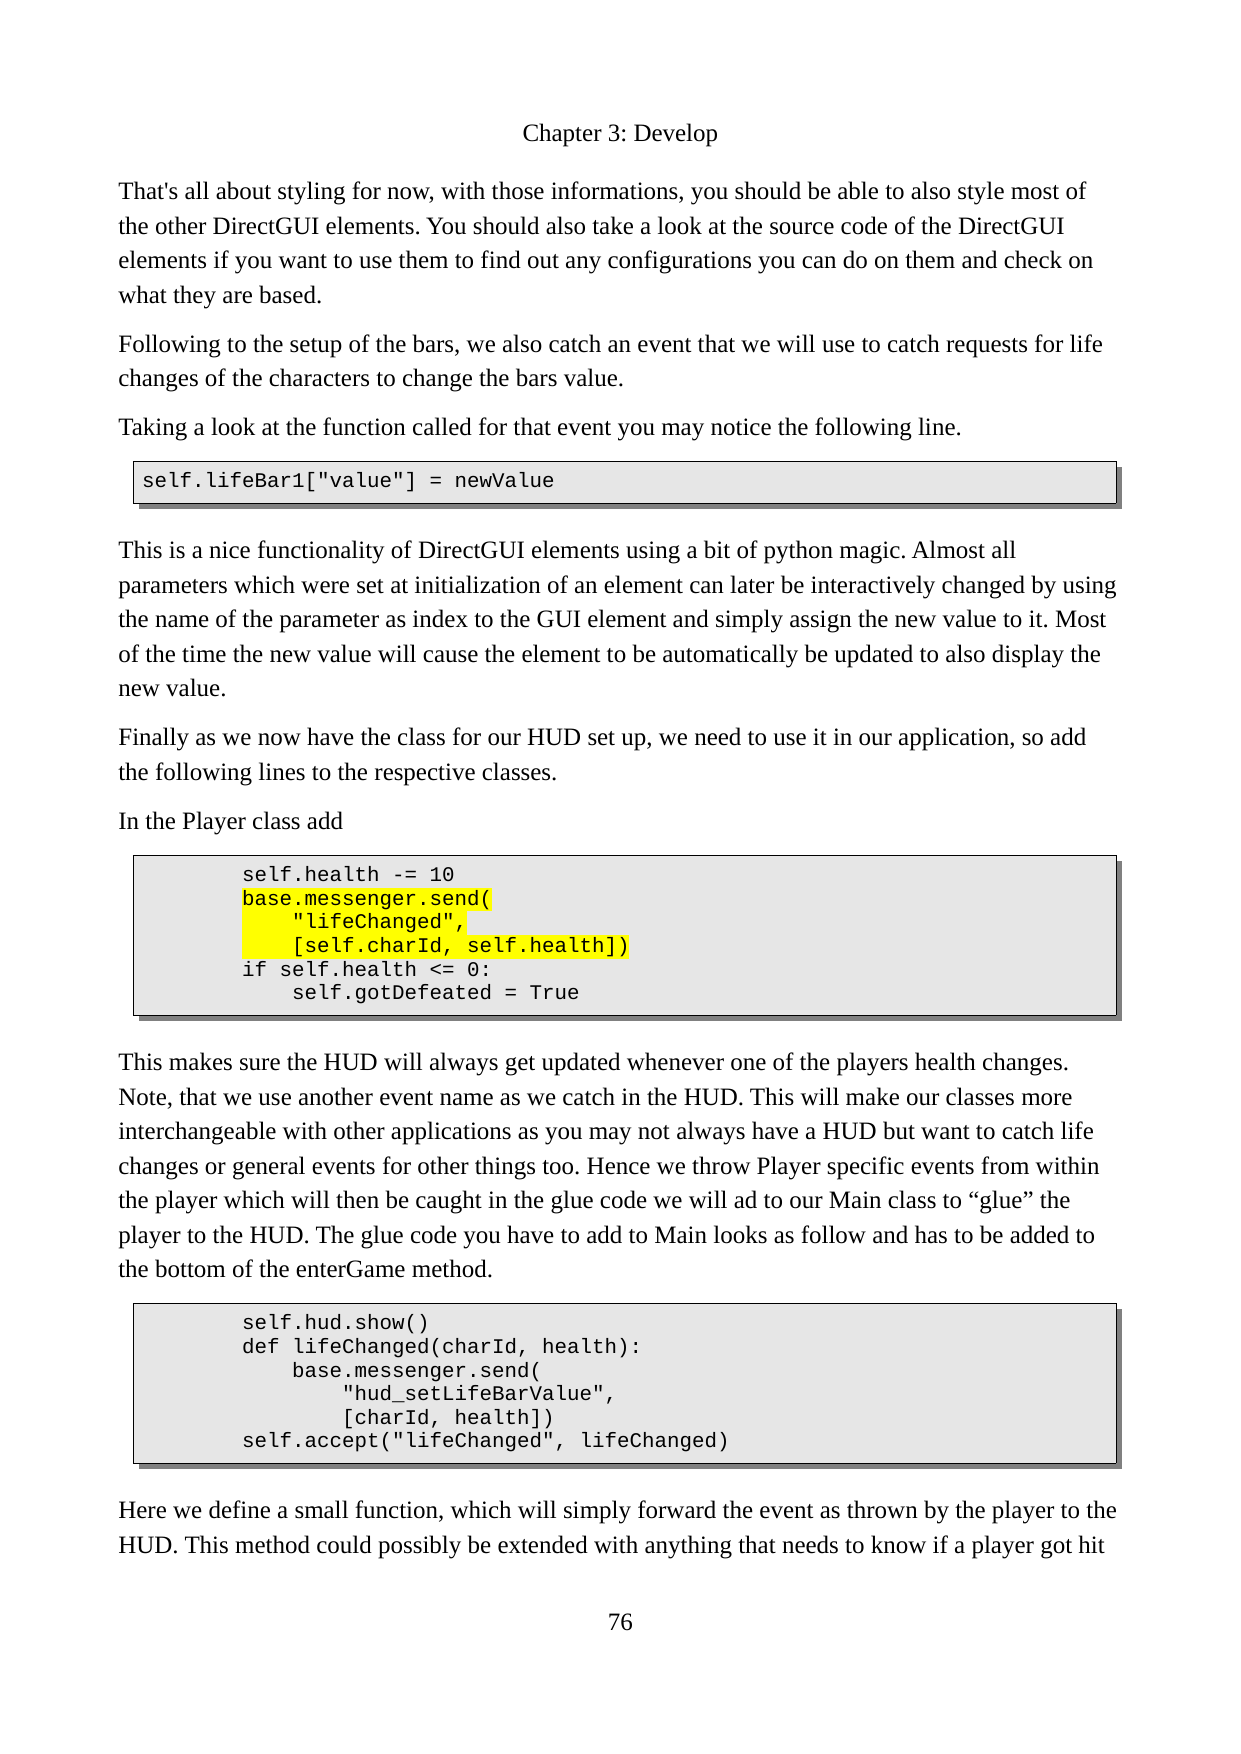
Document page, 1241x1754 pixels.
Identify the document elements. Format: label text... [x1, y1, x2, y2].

text [self.charId, self.health]) [134, 926, 1116, 950]
text self.hud.show() [134, 1304, 1116, 1327]
text Taking a look at the function called for that event you may notice the following line. [118, 412, 1122, 441]
text self.accept("lifeChanged", lifeChanged) [134, 1422, 1116, 1463]
text "hud_setLifeBarValue", [134, 1374, 1116, 1398]
text def lifeChanged(charId, health): [134, 1327, 1116, 1351]
text This is a nice functionality of DirectGUI elements using a bit of python magic. Almost all parameters which were set at initialization of an element can later be interactively changed by using the name of the parameter as index to the GUI element and simply assign the new value to it. Most of the time the new value will cause the element to be automatically be updated to also display the new value. [118, 536, 1122, 702]
text Finally as we now have the class for our HUD set up, we need to use it in our application, so add the following lines to the respective classes. [118, 722, 1122, 786]
text In the Player class add [118, 806, 1122, 835]
text self.health -= 10 [134, 856, 1116, 879]
text if self.health <= 0: [134, 950, 1116, 973]
text base.messenger.send( [134, 1351, 1116, 1374]
text base.messenger.send( [134, 879, 1116, 902]
text That's all about styling for now, with those informations, you should be able to also style most of the other DirectGUI elements. You should also take a look at the source code of the DirectGUI elements if you want to use them to find out any configurations you can do on them and check on what they are based. [118, 176, 1122, 308]
text Following to the setup of the bars, we also catch an event that we will use to catch requests for life changes of the characters to change the bars value. [118, 329, 1122, 392]
text self.lifeBar1["value"] = newValue [134, 462, 1116, 503]
text "lifeChanged", [134, 902, 1116, 926]
text self.gotDefeated = True [134, 973, 1116, 1015]
text [charId, health]) [134, 1398, 1116, 1422]
text This makes sure the HUD will always get updated whenever one of the players health changes. Note, that we use another event name as we catch in the HUD. This will make our classes more interchangeable with other applications as you may not always have a HUD but want to catch life changes or general events for other things too. Hence we throw Player specific events from within the player which will then be caught in the glue code we will ad to our Main class to “glue” the player to the HUD. The glue code you have to add to Main looks as follow and has to be added to the bottom of the enterGame method. [118, 1047, 1122, 1283]
text Here we define a small function, which will simply forward the event as thrown by the player to the HUD. This method could possibly be extended with anything that needs to know if a player got hit [118, 1496, 1122, 1559]
